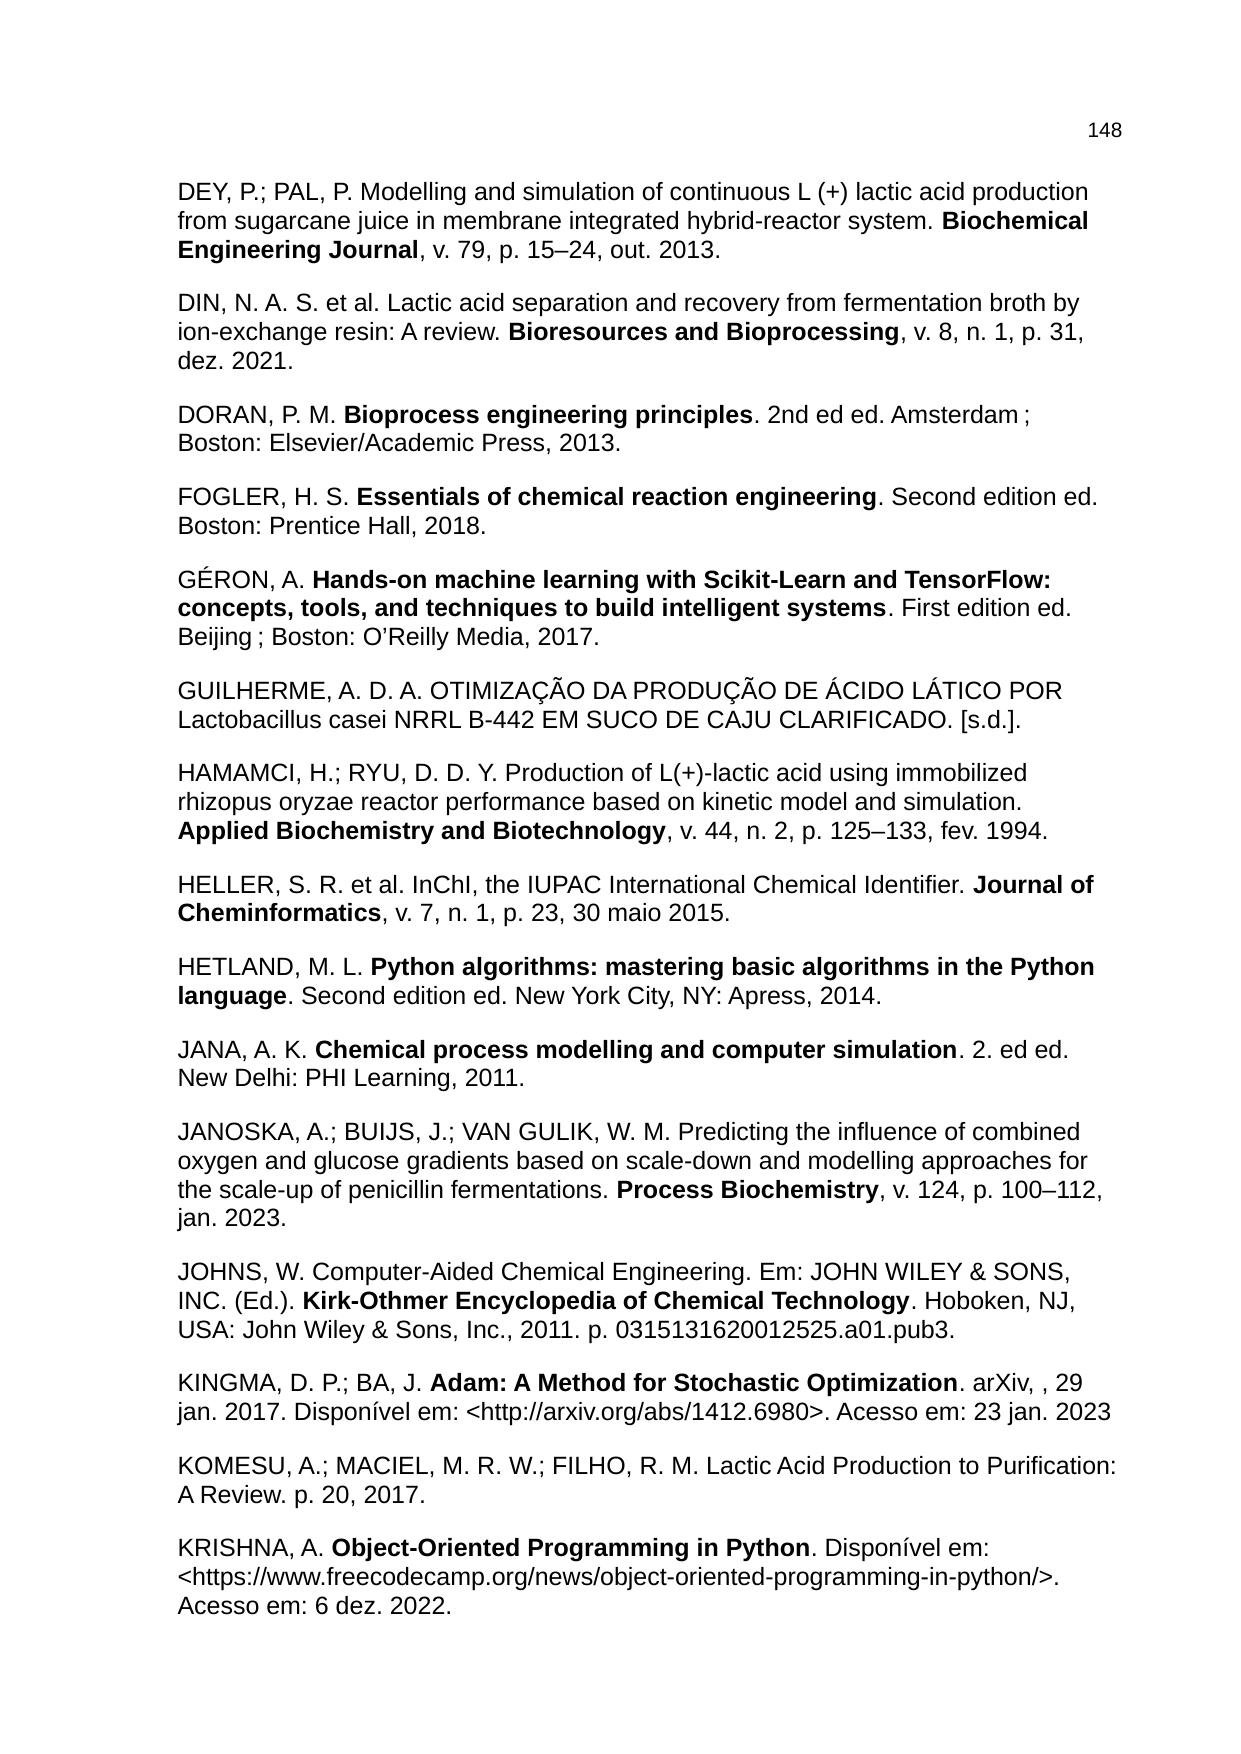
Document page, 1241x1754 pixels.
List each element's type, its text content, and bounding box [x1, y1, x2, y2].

text JOHNS, W. Computer-Aided Chemical Engineering. Em: JOHN WILEY & SONS, INC. (Ed.). Kirk-Othmer Encyclopedia of Chemical Technology. Hoboken, NJ, USA: John Wiley & Sons, Inc., 2011. p. 0315131620012525.a01.pub3. [177, 1257, 1122, 1343]
text HAMAMCI, H.; RYU, D. D. Y. Production of L(+)-lactic acid using immobilized rhizopus oryzae reactor performance based on kinetic model and simulation. Applied Biochemistry and Biotechnology, v. 44, n. 2, p. 125–133, fev. 1994. [177, 758, 1122, 844]
text JANOSKA, A.; BUIJS, J.; VAN GULIK, W. M. Predicting the influence of combined oxygen and glucose gradients based on scale-down and modelling approaches for the scale-up of penicillin fermentations. Process Biochemistry, v. 124, p. 100–112, jan. 2023. [177, 1117, 1122, 1232]
text DIN, N. A. S. et al. Lactic acid separation and recovery from fermentation broth by ion-exchange resin: A review. Bioresources and Bioprocessing, v. 8, n. 1, p. 31, dez. 2021. [177, 288, 1122, 374]
text KINGMA, D. P.; BA, J. Adam: A Method for Stochastic Optimization. arXiv, , 29 jan. 2017. Disponível em: <http://arxiv.org/abs/1412.6980>. Acesso em: 23 jan. 2023 [177, 1368, 1122, 1426]
text HETLAND, M. L. Python algorithms: mastering basic algorithms in the Python language. Second edition ed. New York City, NY: Apress, 2014. [177, 952, 1122, 1009]
text GUILHERME, A. D. A. OTIMIZAÇÃO DA PRODUÇÃO DE ÁCIDO LÁTICO POR Lactobacillus casei NRRL B-442 EM SUCO DE CAJU CLARIFICADO. [s.d.]. [177, 676, 1122, 733]
text GÉRON, A. Hands-on machine learning with Scikit-Learn and TensorFlow: concepts, tools, and techniques to build intelligent systems. First edition ed. Beijing ; Boston: O’Reilly Media, 2017. [177, 564, 1122, 651]
text DORAN, P. M. Bioprocess engineering principles. 2nd ed ed. Amsterdam ; Boston: Elsevier/Academic Press, 2013. [177, 399, 1122, 457]
text DEY, P.; PAL, P. Modelling and simulation of continuous L (+) lactic acid production from sugarcane juice in membrane integrated hybrid-reactor system. Biochemical Engineering Journal, v. 79, p. 15–24, out. 2013. [177, 177, 1122, 263]
text KRISHNA, A. Object-Oriented Programming in Python. Disponível em: <https://www.freecodecamp.org/news/object-oriented-programming-in-python/>. Acesso em: 6 dez. 2022. [177, 1533, 1122, 1619]
text JANA, A. K. Chemical process modelling and computer simulation. 2. ed ed. New Delhi: PHI Learning, 2011. [177, 1034, 1122, 1092]
text FOGLER, H. S. Essentials of chemical reaction engineering. Second edition ed. Boston: Prentice Hall, 2018. [177, 482, 1122, 539]
text HELLER, S. R. et al. InChI, the IUPAC International Chemical Identifier. Journal of Cheminformatics, v. 7, n. 1, p. 23, 30 maio 2015. [177, 869, 1122, 927]
text KOMESU, A.; MACIEL, M. R. W.; FILHO, R. M. Lactic Acid Production to Purification: A Review. p. 20, 2017. [177, 1451, 1122, 1508]
